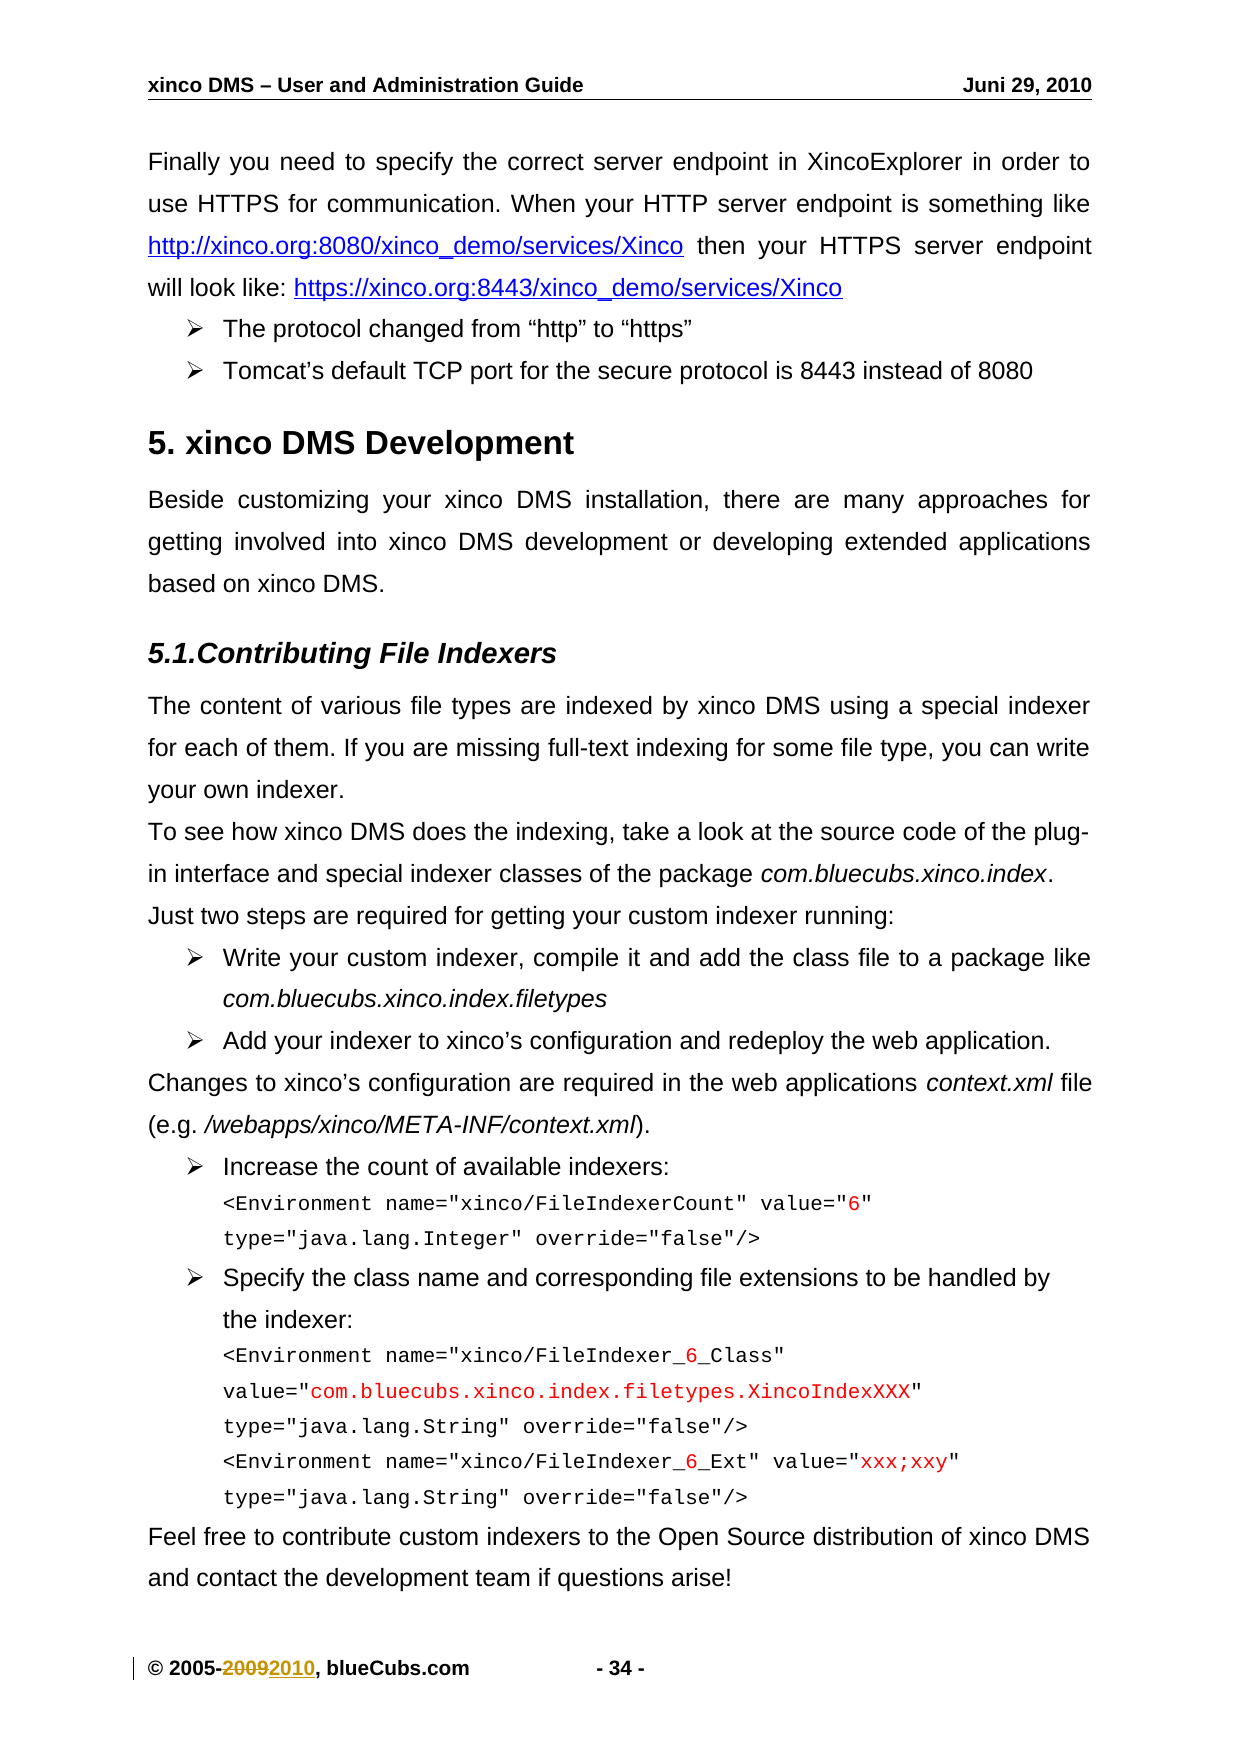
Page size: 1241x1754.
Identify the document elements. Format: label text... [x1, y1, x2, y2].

text Finally you need to specify the correct server endpoint in XincoExplorer in order to use HTTPS for communication. When your HTTP server endpoint is something like http://xinco.org:8080/xinco_demo/services/Xinco then your HTTPS server endpoint will look like: https://xinco.org:8443/xinco_demo/services/Xinco [148, 148, 1092, 301]
list Increase the count of available indexers: <Environment name="xinco/FileIndexerCount" value="6" type="java.lang.Integer" override="false"/> [185, 1153, 1092, 1252]
list The protocol changed from “http” to “https” [185, 315, 1092, 343]
subtitle xinco DMS Development [148, 424, 1092, 461]
text Changes to xinco’s configuration are required in the web applications context.xml file (e.g. /webapps/xinco/META-INF/context.xml). [148, 1069, 1092, 1139]
list Add your indexer to xinco’s configuration and redeploy the web application. [185, 1027, 1092, 1055]
text Feel free to contribute custom indexers to the Open Source distribution of xinco DMS and contact the development team if questions arise! [148, 1522, 1092, 1592]
text The content of various file types are indexed by xinco DMS using a special indexer for each of them. If you are missing full-text indexing for some file type, you can write your own indexer. [148, 692, 1092, 804]
subtitle Contributing File Indexers [148, 637, 1092, 669]
text Just two steps are required for getting your custom indexer running: [148, 901, 1092, 929]
list Specify the class name and corresponding file extensions to be handled by the indexer: <Environment name="xinco/FileIndexer_6_Class" value="com.bluecubs.xinco.index.filetypes.XincoIndexXXX" type="java.lang.String" override="false"/> <Environment name="xinco/FileIndexer_6_Ext" value="xxx;xxy" type="java.lang.String" override="false"/> [185, 1263, 1092, 1511]
text Beside customizing your xinco DMS installation, there are many approaches for getting involved into xinco DMS development or developing extended applications based on xinco DMS. [148, 486, 1092, 598]
list Write your custom indexer, compile it and add the class file to a package like com.bluecubs.xinco.index.filetypes [185, 943, 1092, 1013]
text To see how xinco DMS does the indexing, take a look at the source code of the plug-in interface and special indexer classes of the package com.bluecubs.xinco.index. [148, 818, 1092, 887]
list Tomcat’s default TCP port for the secure protocol is 8443 instead of 8080 [185, 357, 1092, 385]
